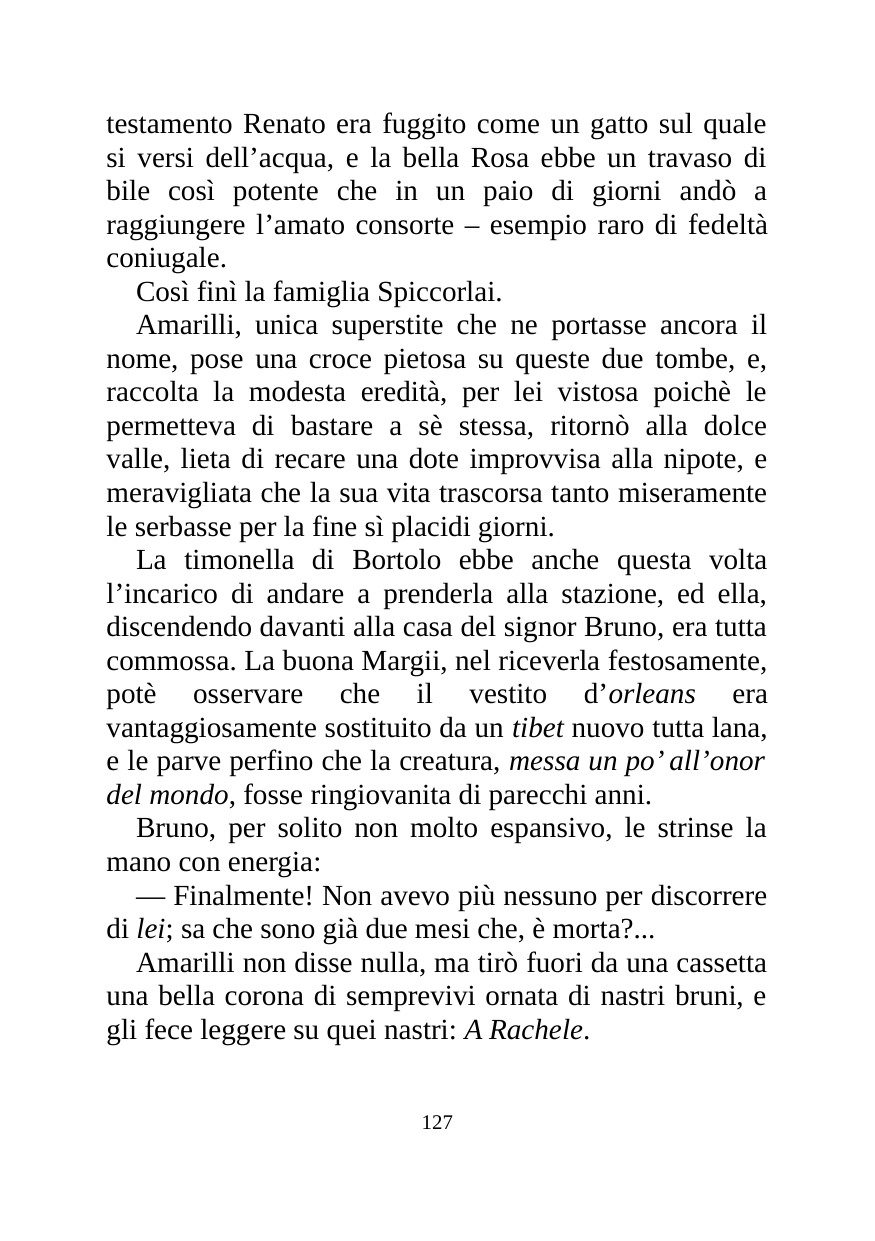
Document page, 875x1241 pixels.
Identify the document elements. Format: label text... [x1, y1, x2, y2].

text Amarilli, unica superstite che ne portasse ancora il nome, pose una croce pietosa su queste due tombe, e, raccolta la modesta eredità, per lei vistosa poichè le permetteva di bastare a sè stessa, ritornò alla dolce valle, lieta di recare una dote improvvisa alla nipote, e meravigliata che la sua vita trascorsa tanto miseramente le serbasse per la fine sì placidi giorni. [106, 307, 768, 542]
text testamento Renato era fuggito come un gatto sul quale si versi dell’acqua, e la bella Rosa ebbe un travaso di bile così potente che in un paio di giorni andò a raggiungere l’amato consorte – esempio raro di fedeltà coniugale. [106, 106, 768, 274]
text La timonella di Bortolo ebbe anche questa volta l’incarico di andare a prenderla alla stazione, ed ella, discendendo davanti alla casa del signor Bruno, era tutta commossa. La buona Margii, nel riceverla festosamente, potè osservare che il vestito d’orleans era vantaggiosamente sostituito da un tibet nuovo tutta lana, e le parve perfino che la creatura, messa un po’ all’onor del mondo, fosse ringiovanita di parecchi anni. [106, 542, 768, 811]
text Così finì la famiglia Spiccorlai. [106, 274, 768, 307]
text Bruno, per solito non molto espansivo, le strinse la mano con energia: [106, 811, 768, 878]
text — Finalmente! Non avevo più nessuno per discorrere di lei; sa che sono già due mesi che, è morta?... [106, 878, 768, 945]
text Amarilli non disse nulla, ma tirò fuori da una cassetta una bella corona di semprevivi ornata di nastri bruni, e gli fece leggere su quei nastri: A Rachele. [106, 945, 768, 1045]
